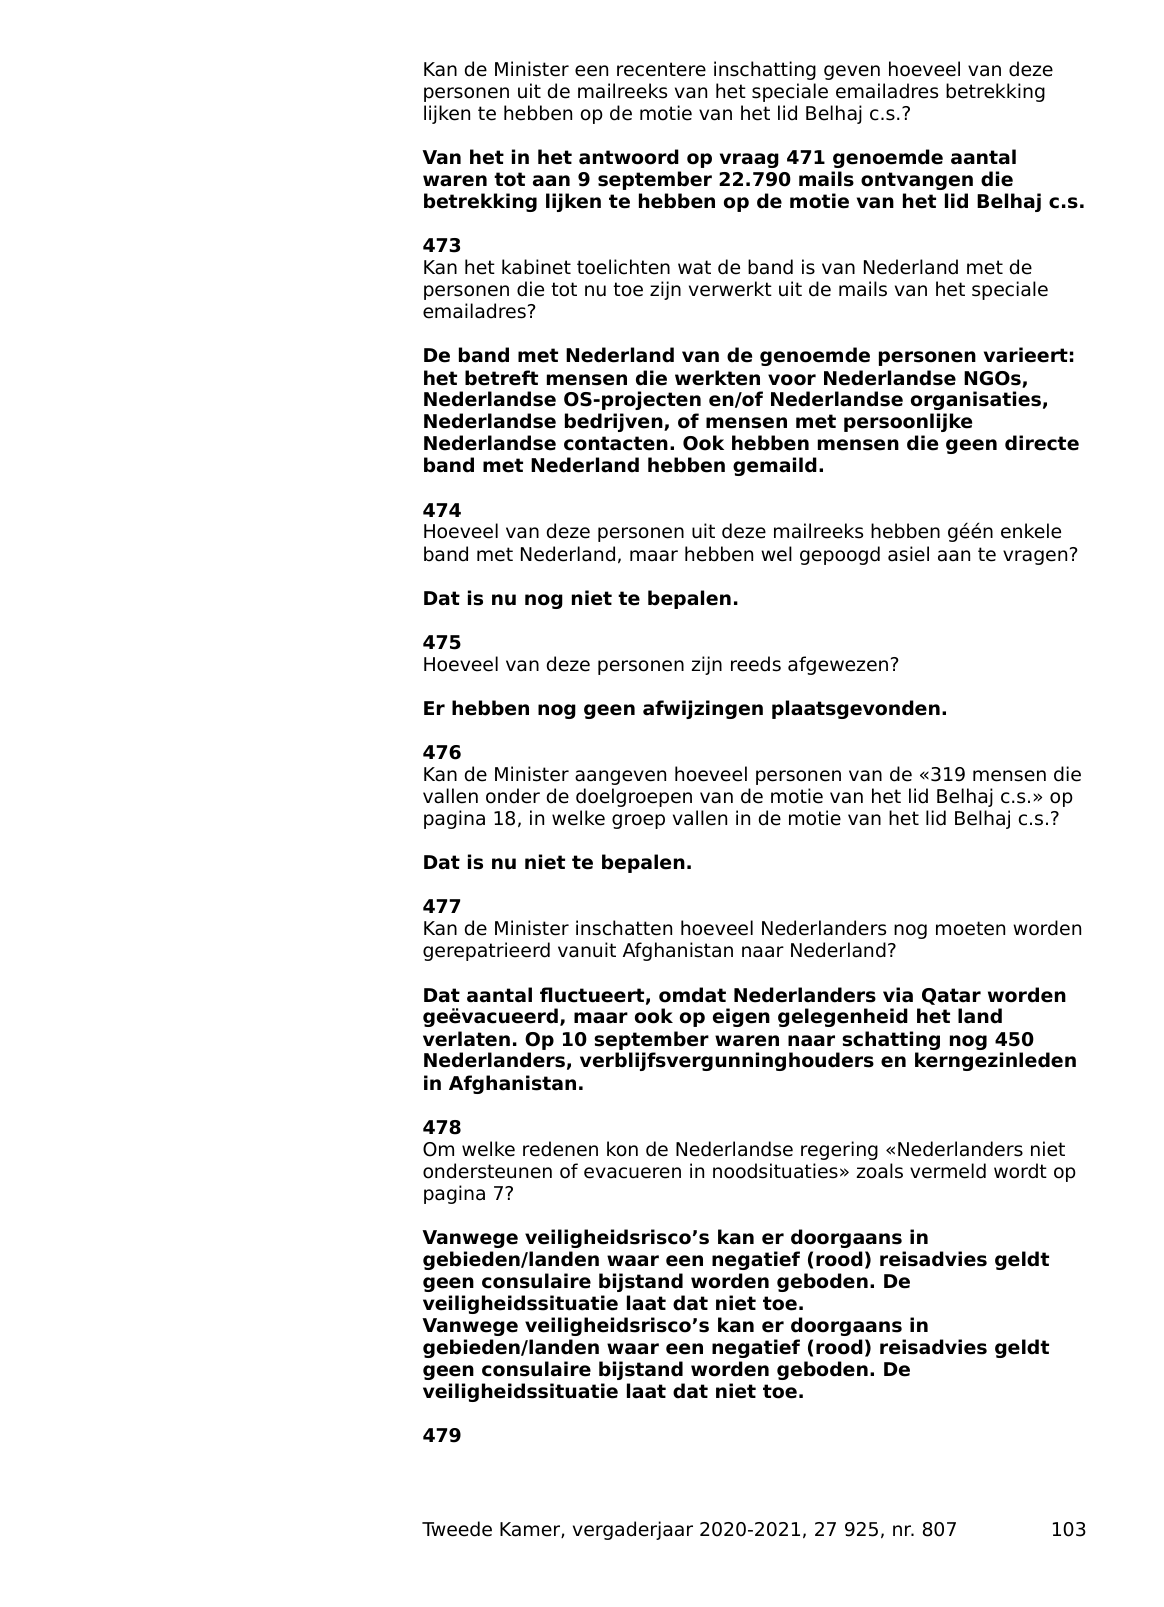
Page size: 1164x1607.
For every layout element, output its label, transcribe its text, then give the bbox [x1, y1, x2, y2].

text Kan de Minister een recentere inschatting geven hoeveel van deze personen uit de mailreeks van het speciale emailadres betrekking lijken te hebben op de motie van het lid Belhaj c.s.? [422, 59, 1087, 125]
text Vanwege veiligheidsrisco’s kan er doorgaans in gebieden/landen waar een negatief (rood) reisadvies geldt geen consulaire bijstand worden geboden. De veiligheidssituatie laat dat niet toe. [422, 1227, 1087, 1314]
text 479 [422, 1425, 1087, 1447]
text De band met Nederland van de genoemde personen varieert: het betreft mensen die werkten voor Nederlandse NGOs, Nederlandse OS-projecten en/of Nederlandse organisaties, Nederlandse bedrijven, of mensen met persoonlijke Nederlandse contacten. Ook hebben mensen die geen directe band met Nederland hebben gemaild. [422, 345, 1087, 477]
text Kan het kabinet toelichten wat de band is van Nederland met de personen die tot nu toe zijn verwerkt uit de mails van het speciale emailadres? [422, 257, 1087, 323]
text Dat is nu nog niet te bepalen. [422, 588, 1087, 609]
text Kan de Minister inschatten hoeveel Nederlanders nog moeten worden gerepatrieerd vanuit Afghanistan naar Nederland? [422, 918, 1087, 962]
text Hoeveel van deze personen uit deze mailreeks hebben géén enkele band met Nederland, maar hebben wel gepoogd asiel aan te vragen? [422, 521, 1087, 565]
text Dat aantal fluctueert, omdat Nederlanders via Qatar worden geëvacueerd, maar ook op eigen gelegenheid het land verlaten. Op 10 september waren naar schatting nog 450 Nederlanders, verblijfsvergunninghouders en kerngezinleden in Afghanistan. [422, 984, 1087, 1094]
text Hoeveel van deze personen zijn reeds afgewezen? [422, 654, 1087, 676]
text 476 [422, 742, 1087, 764]
text 473 [422, 235, 1087, 257]
text 478 [422, 1117, 1087, 1138]
text Vanwege veiligheidsrisco’s kan er doorgaans in gebieden/landen waar een negatief (rood) reisadvies geldt geen consulaire bijstand worden geboden. De veiligheidssituatie laat dat niet toe. [422, 1314, 1087, 1402]
text 475 [422, 632, 1087, 654]
text 477 [422, 896, 1087, 918]
text Dat is nu niet te bepalen. [422, 852, 1087, 874]
text Om welke redenen kon de Nederlandse regering «Nederlanders niet ondersteunen of evacueren in noodsituaties» zoals vermeld wordt op pagina 7? [422, 1138, 1087, 1204]
text Van het in het antwoord op vraag 471 genoemde aantal waren tot aan 9 september 22.790 mails ontvangen die betrekking lijken te hebben op de motie van het lid Belhaj c.s. [422, 147, 1087, 213]
text 474 [422, 499, 1087, 521]
text Er hebben nog geen afwijzingen plaatsgevonden. [422, 698, 1087, 720]
text Kan de Minister aangeven hoeveel personen van de «319 mensen die vallen onder de doelgroepen van de motie van het lid Belhaj c.s.» op pagina 18, in welke groep vallen in de motie van het lid Belhaj c.s.? [422, 764, 1087, 830]
